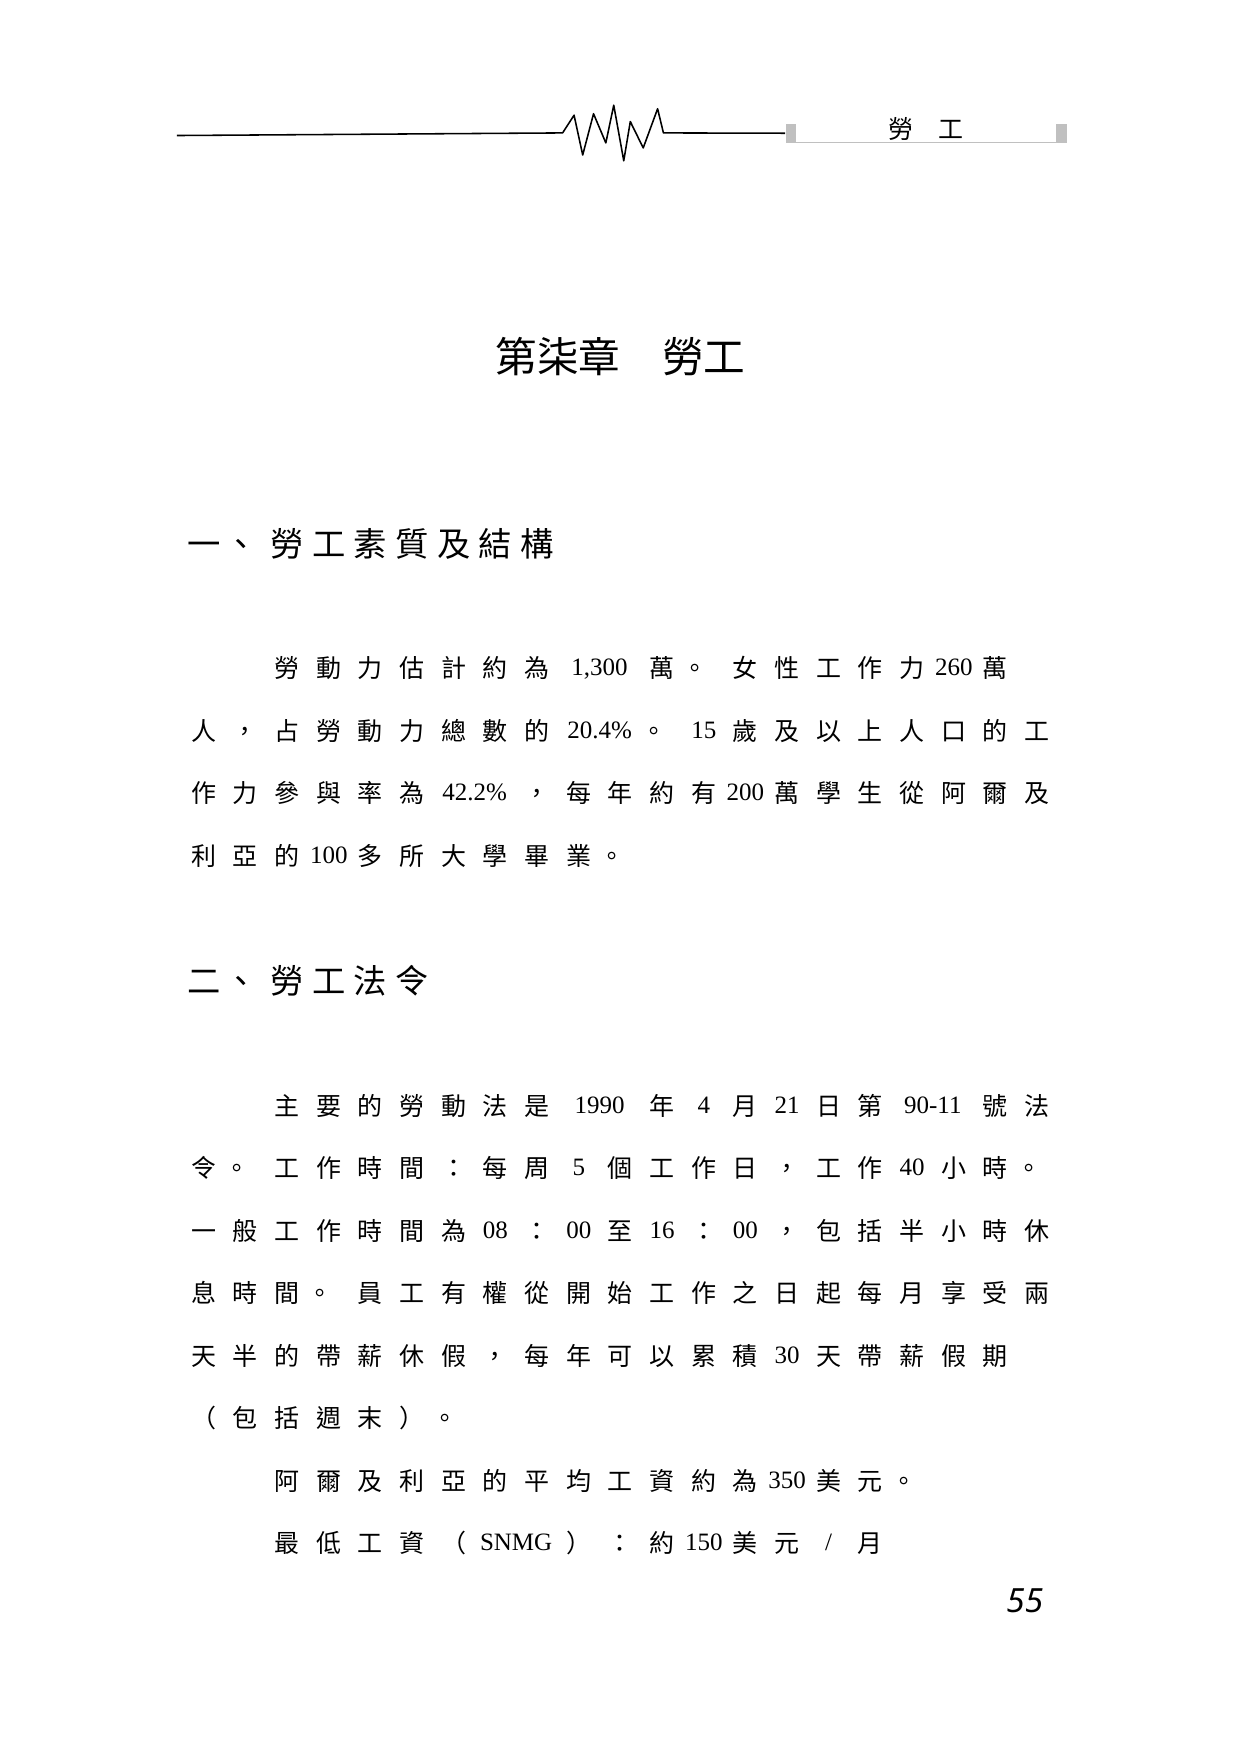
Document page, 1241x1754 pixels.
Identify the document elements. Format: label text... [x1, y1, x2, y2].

text 勞動力估計約為1,300萬。女性工作力260萬人，占勞動力總數的20.4%。15歲及以上人口的工作力參與率為42.2%，每年約有200萬學生從阿爾及利亞的100多所大學畢業。 [183, 625, 1058, 875]
text 二、勞工法令 [183, 938, 1058, 1000]
text 阿爾及利亞的平均工資約為350美元。 [183, 1438, 1058, 1500]
text 主要的勞動法是1990年4月21日第90-11號法令。工作時間：每周5個工作日，工作40小時。一般工作時間為08：00至16：00，包括半小時休息時間。員工有權從開始工作之日起每月享受兩天半的帶薪休假，每年可以累積30天帶薪假期（包括週末）。 [183, 1063, 1058, 1438]
text 第柒章 勞工 [183, 313, 1058, 375]
text 最低工資（SNMG）：約150美元/月 [183, 1500, 1058, 1563]
text 一、勞工素質及結構 [183, 500, 1058, 563]
